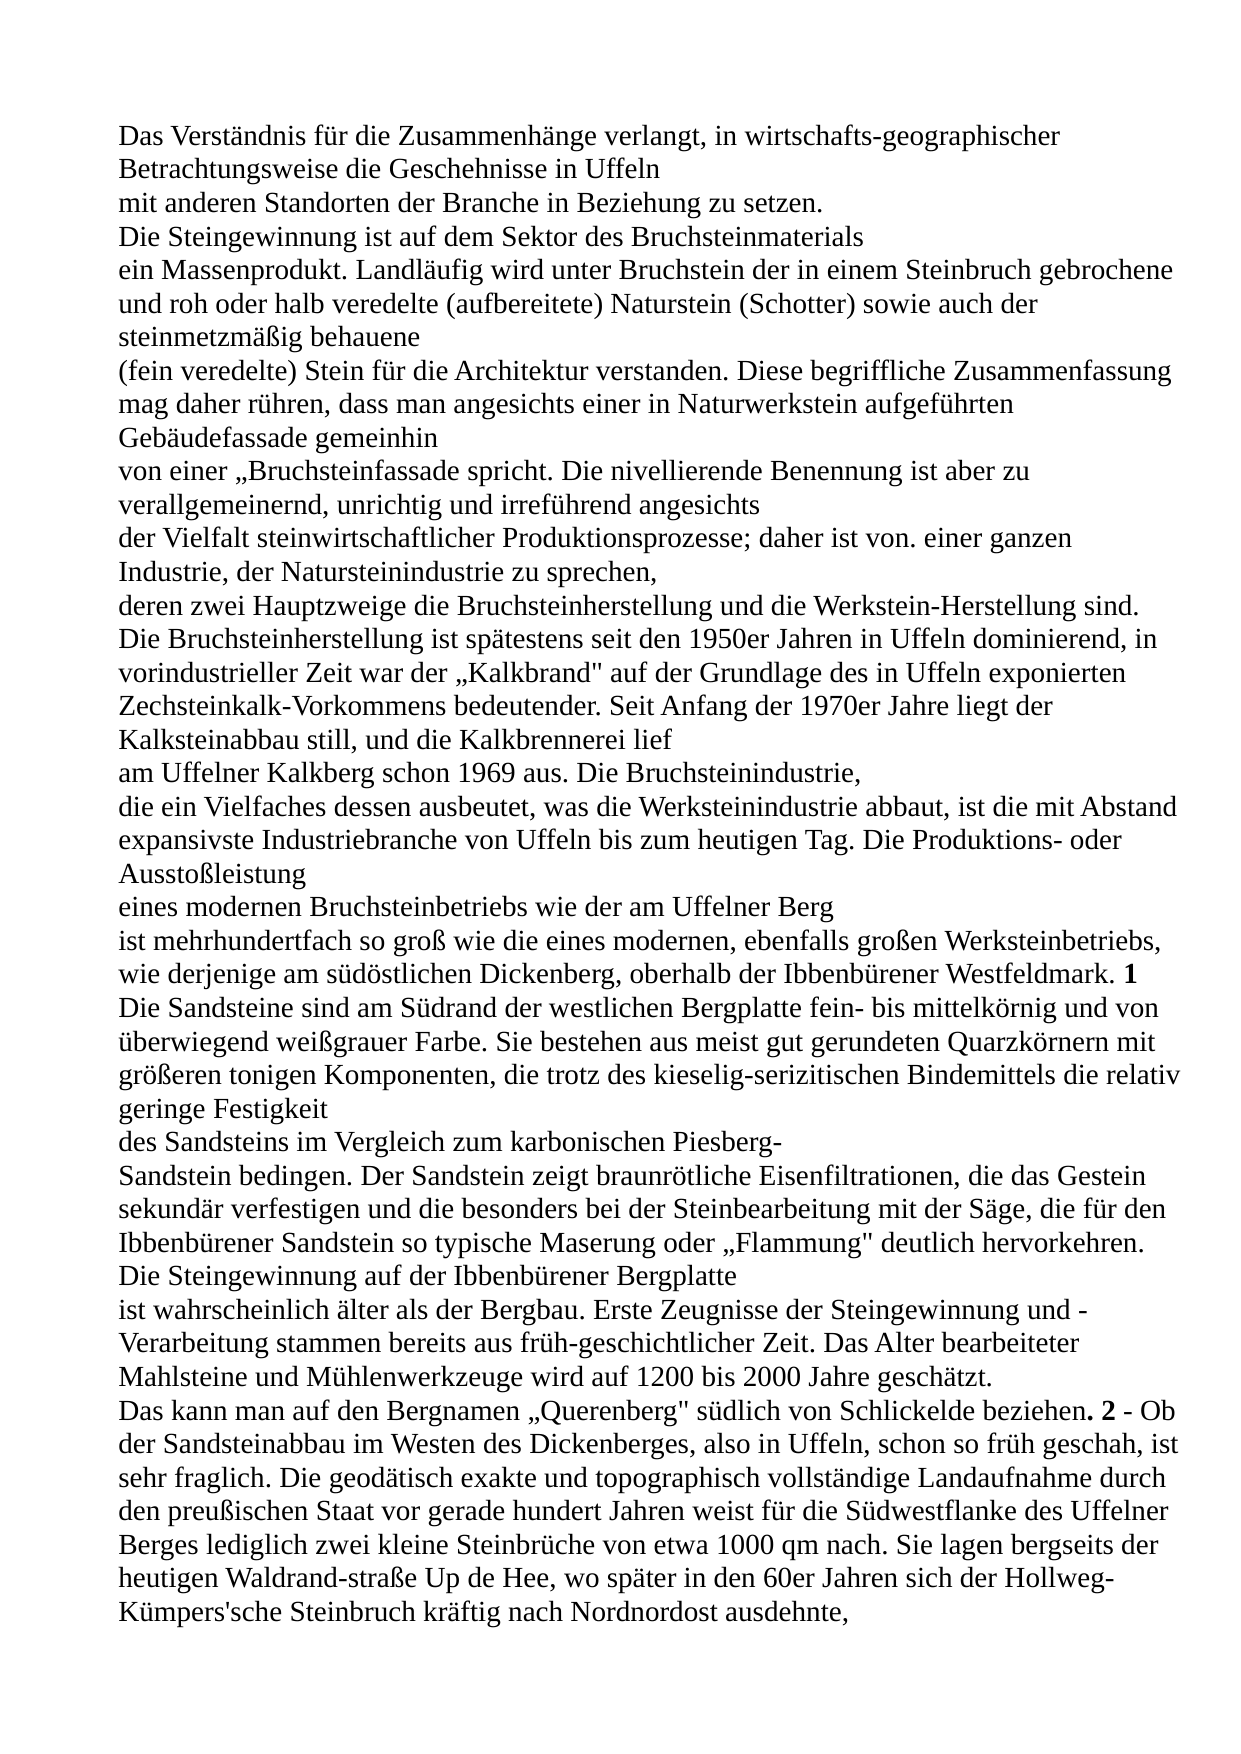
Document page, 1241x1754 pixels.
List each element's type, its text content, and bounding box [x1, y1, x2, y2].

text des Sandsteins im Vergleich zum karbonischen Piesberg- [118, 1124, 1185, 1158]
text am Uffelner Kalkberg schon 1969 aus. Die Bruchsteinindustrie, [118, 755, 1185, 789]
text ein Massenprodukt. Landläufig wird unter Bruchstein der in einem Steinbruch gebrochene und roh oder halb veredelte (aufbereitete) Naturstein (Schotter) sowie auch der steinmetzmäßig behauene [118, 252, 1185, 353]
text ist mehrhundertfach so groß wie die eines modernen, ebenfalls großen Werksteinbetriebs, wie derjenige am südöstlichen Dickenberg, oberhalb der Ibbenbürener Westfeldmark. 1 Die Sandsteine sind am Südrand der westlichen Bergplatte fein- bis mittelkörnig und von überwiegend weißgrauer Farbe. Sie bestehen aus meist gut gerundeten Quarzkörnern mit größeren tonigen Komponenten, die trotz des kieselig-serizitischen Bindemittels die relativ geringe Festigkeit [118, 923, 1185, 1124]
text ist wahrscheinlich älter als der Bergbau. Erste Zeugnisse der Steingewinnung und -Verarbeitung stammen bereits aus früh-geschichtlicher Zeit. Das Alter bearbeiteter Mahlsteine und Mühlenwerk­zeuge wird auf 1200 bis 2000 Jahre geschätzt. [118, 1292, 1185, 1393]
text deren zwei Hauptzweige die Bruchsteinherstellung und die Werkstein-Herstellung sind. Die Bruchsteinherstellung ist spätestens seit den 1950er Jahren in Uffeln dominierend, in vorindustrieller Zeit war der „Kalkbrand" auf der Grundlage des in Uffeln exponierten Zechsteinkalk-Vorkommens bedeutender. Seit Anfang der 1970er Jahre liegt der Kalksteinabbau still, und die Kalkbrennerei lief [118, 588, 1185, 755]
text Die Steingewinnung ist auf dem Sektor des Bruchsteinmaterials [118, 219, 1185, 252]
text Sandstein bedingen. Der Sandstein zeigt braunrötliche Eisen­filtrationen, die das Gestein sekundär verfestigen und die besonders bei der Stein­bearbeitung mit der Säge, die für den Ibbenbürener Sandstein so typische Maserung oder „Flammung" deutlich hervorkehren. Die Steingewinnung auf der Ibbenbürener Bergplatte [118, 1158, 1185, 1292]
text Das kann man auf den Bergnamen „Querenberg" südlich von Schlickelde beziehen. 2 - Ob der Sandsteinabbau im Westen des Dickenberges, also in Uffeln, schon so früh geschah, ist sehr fraglich. Die geodätisch exakte und topographisch vollständige Landaufnahme durch den preußischen Staat vor gerade hundert Jahren weist für die Südwestflanke des Uffelner Berges lediglich zwei kleine Steinbrüche von etwa 1000 qm nach. Sie lagen bergseits der heutigen Waldrand-straße Up de Hee, wo später in den 60er Jahren sich der Hollweg-Kümpers'sche Steinbruch kräftig nach Nordnordost ausdehnte, [118, 1393, 1185, 1627]
text mit anderen Standorten der Branche in Beziehung zu setzen. [118, 185, 1185, 219]
text die ein Vielfaches dessen ausbeutet, was die Werksteinindustrie abbaut, ist die mit Abstand expansivste Industriebranche von Uffeln bis zum heutigen Tag. Die Produktions- oder Ausstoßleistung [118, 789, 1185, 889]
text eines modernen Bruchsteinbetriebs wie der am Uffelner Berg [118, 889, 1185, 923]
text von einer „Bruchsteinfassade spricht. Die nivellierende Benennung ist aber zu verallgemeinernd, unrichtig und irreführend angesichts [118, 453, 1185, 521]
text der Vielfalt steinwirtschaftlicher Produktionsprozesse; daher ist von. einer ganzen Industrie, der Natursteinindustrie zu sprechen, [118, 521, 1185, 588]
text (fein veredelte) Stein für die Architektur verstanden. Diese begriffliche Zusammenfassung mag daher rühren, dass man angesichts einer in Naturwerkstein aufgeführten Gebäudefassade gemeinhin [118, 353, 1185, 453]
text Das Verständnis für die Zusammenhänge verlangt, in wirtschafts-geographischer Betrachtungsweise die Geschehnisse in Uffeln [118, 118, 1185, 185]
